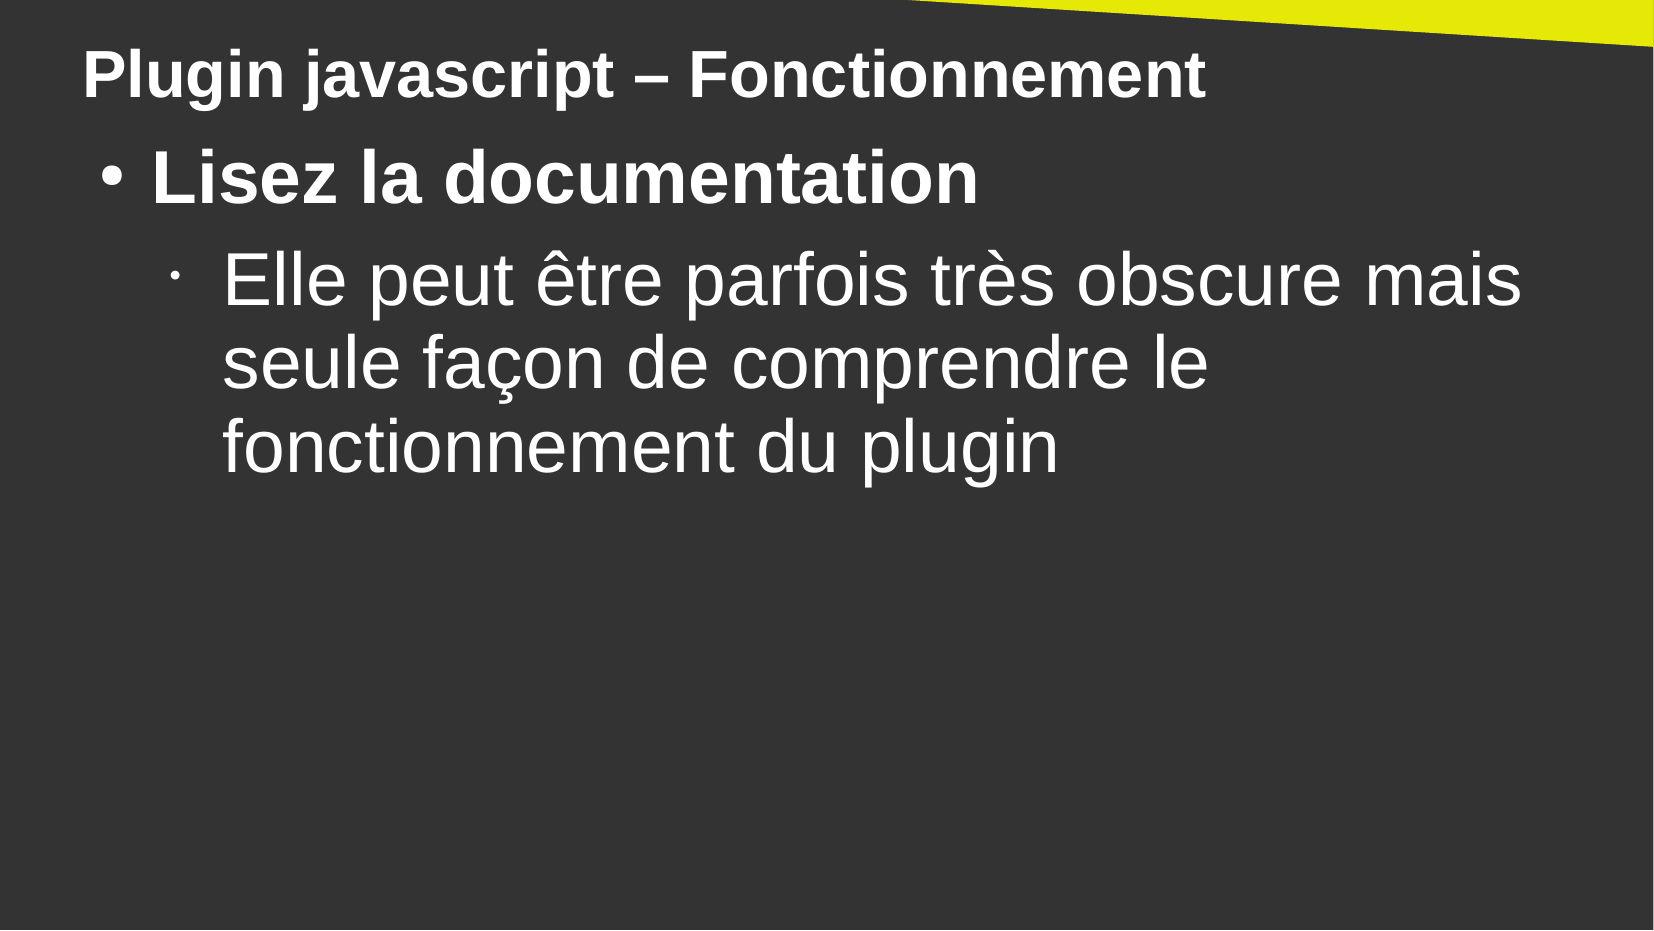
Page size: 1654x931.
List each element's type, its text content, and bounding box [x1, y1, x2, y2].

text_box [908, 0, 1654, 47]
title Plugin javascript – Fonctionnement [82, 37, 1571, 114]
list Lisez la documentation Elle peut être parfois très obscure mais seule façon de comprendre le fonctionnement du plugin [80, 135, 1620, 709]
